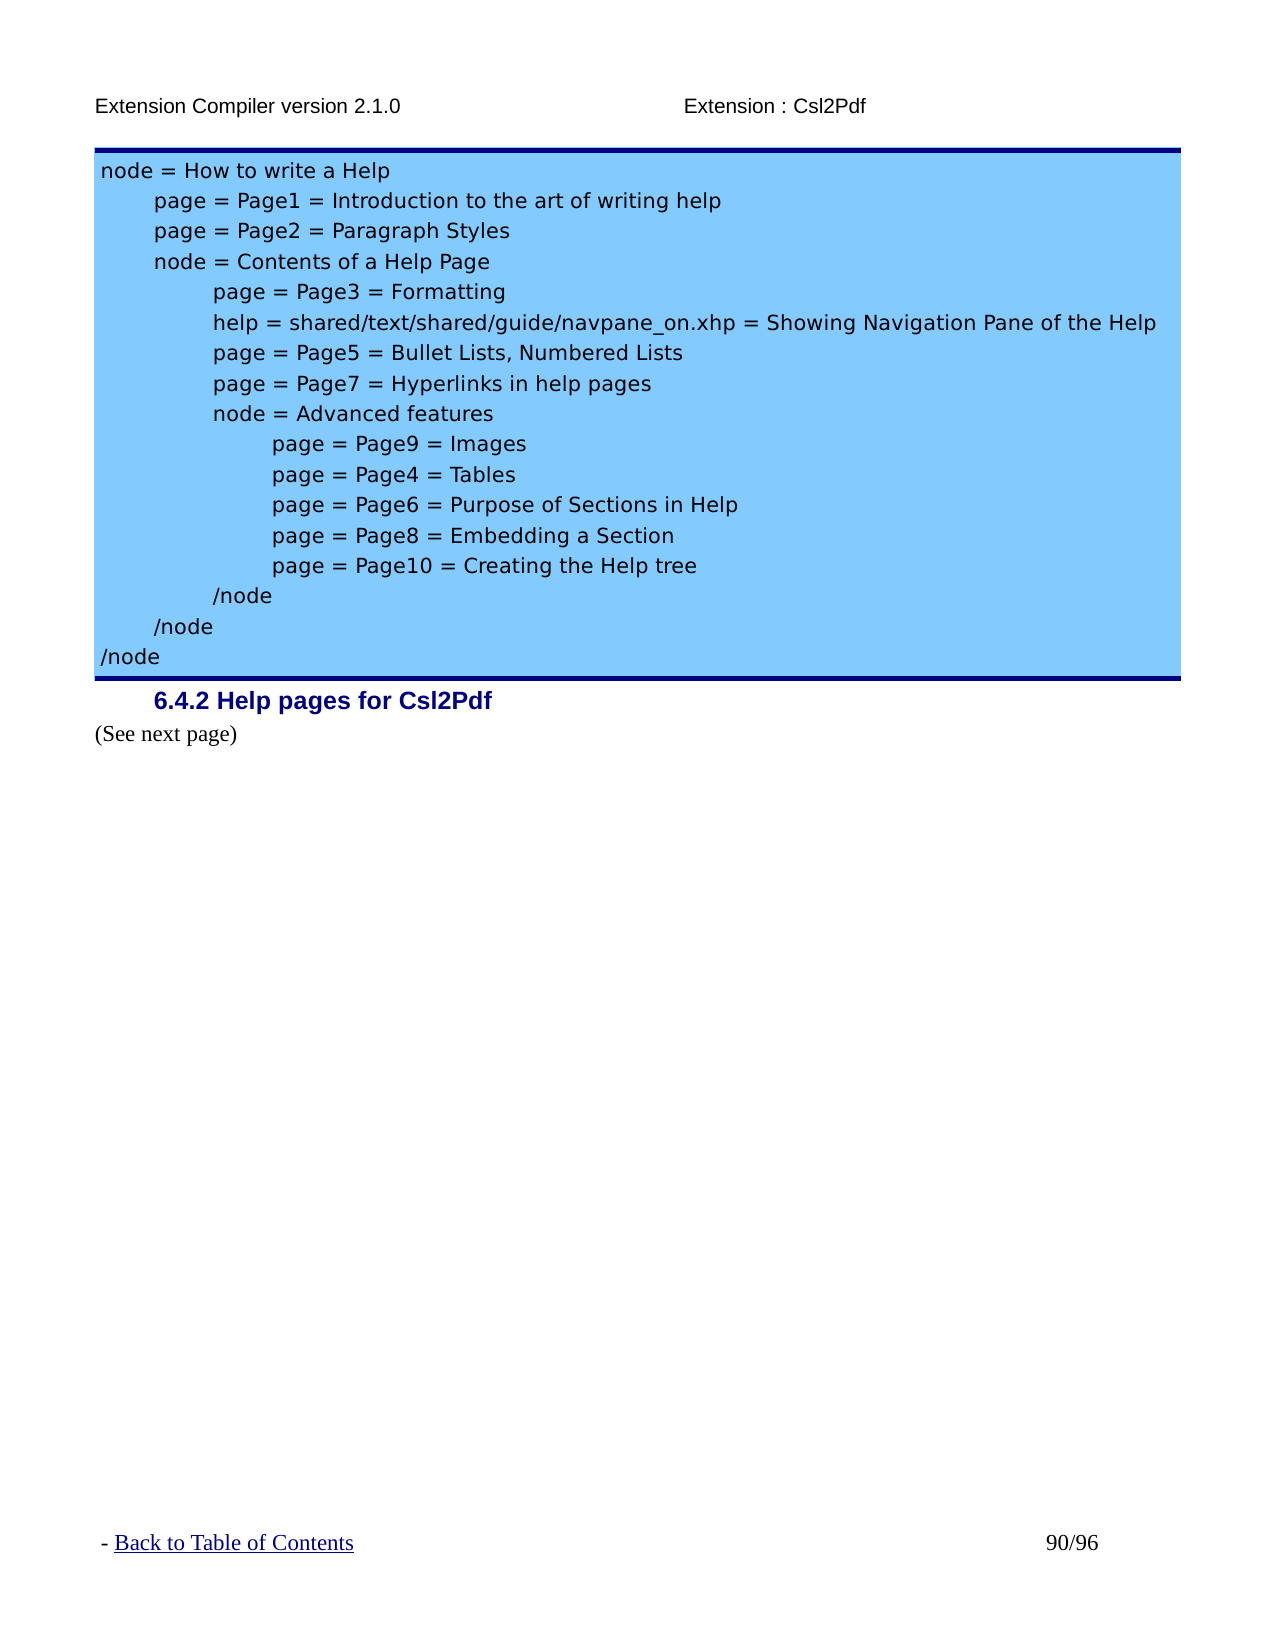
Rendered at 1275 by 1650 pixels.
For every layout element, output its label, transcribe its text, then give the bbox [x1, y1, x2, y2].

text page = Page9 = Images [94, 421, 1181, 452]
text /node [94, 634, 1181, 681]
text /node [94, 604, 1181, 634]
text node = Contents of a Help Page [94, 239, 1181, 269]
text page = Page6 = Purpose of Sections in Help [94, 482, 1181, 512]
text page = Page5 = Bullet Lists, Numbered Lists [94, 330, 1181, 360]
text (See next page) [94, 721, 1181, 746]
text node = Advanced features [94, 391, 1181, 421]
text help = shared/text/shared/guide/navpane_on.xhp = Showing Navigation Pane of the Help [94, 299, 1181, 330]
text page = Page3 = Formatting [94, 269, 1181, 299]
text page = Page7 = Hyperlinks in help pages [94, 360, 1181, 391]
subtitle Help pages for Csl2Pdf [153, 687, 1181, 715]
text page = Page10 = Creating the Help tree [94, 543, 1181, 573]
text page = Page1 = Introduction to the art of writing help [94, 178, 1181, 208]
text /node [94, 573, 1181, 604]
text node = How to write a Help [94, 149, 1181, 178]
text page = Page4 = Tables [94, 452, 1181, 482]
text page = Page2 = Paragraph Styles [94, 208, 1181, 239]
